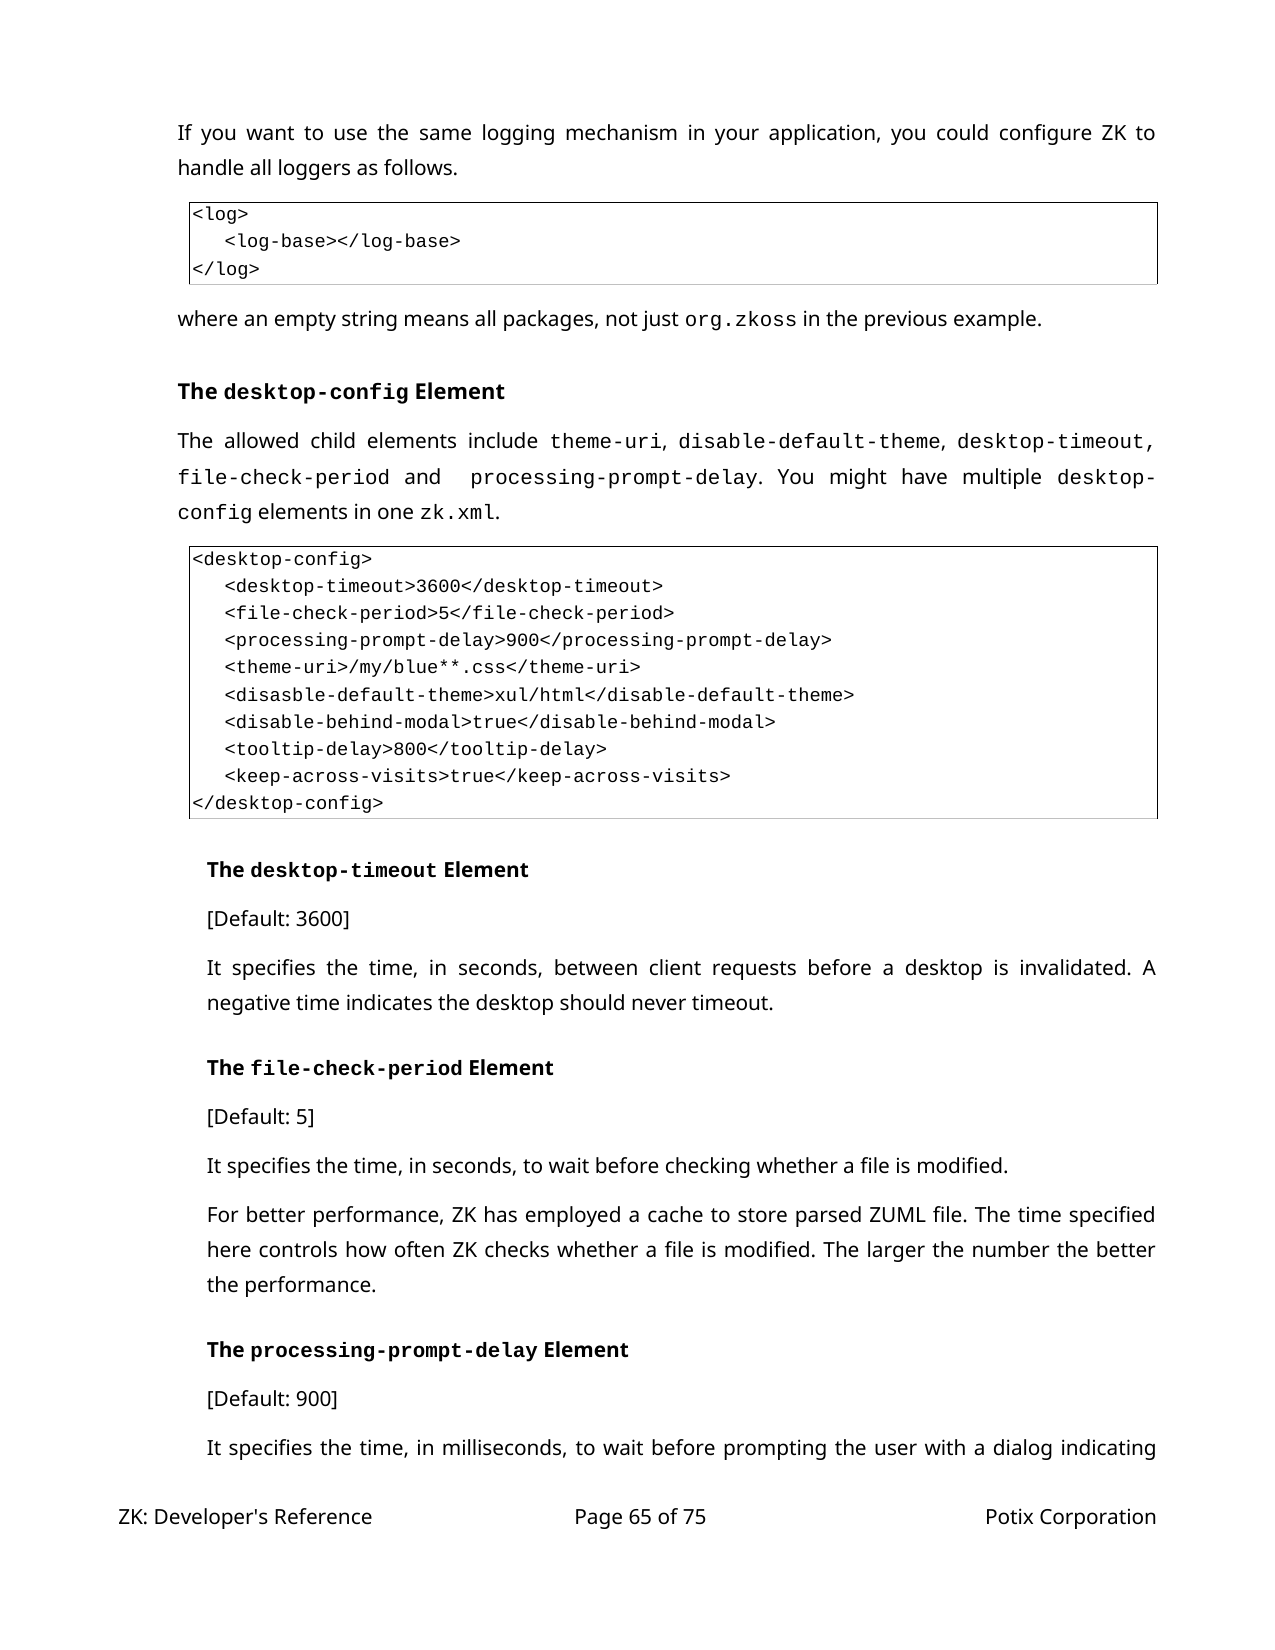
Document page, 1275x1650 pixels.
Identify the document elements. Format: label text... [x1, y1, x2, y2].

text <log> [190, 203, 1157, 226]
text For better performance, ZK has employed a cache to store parsed ZUML file. The time specified here controls how often ZK checks whether a file is modified. The larger the number the better the performance. [207, 1200, 1157, 1299]
text [Default: 3600] [207, 904, 1157, 932]
text [Default: 5] [207, 1102, 1157, 1131]
text If you want to use the same logging mechanism in your application, you could configure ZK to handle all loggers as follows. [177, 118, 1157, 182]
subtitle The desktop-config Element [177, 376, 1157, 406]
text It specifies the time, in seconds, to wait before checking whether a file is modified. [207, 1151, 1157, 1179]
text <tooltip-delay>800</tooltip-delay> [190, 737, 1157, 761]
text <desktop-timeout>3600</desktop-timeout> [190, 574, 1157, 598]
text <desktop-config> [190, 547, 1157, 571]
text <log-base></log-base> [190, 229, 1157, 254]
text [Default: 900] [207, 1384, 1157, 1413]
text <keep-across-visits>true</keep-across-visits> [190, 764, 1157, 788]
subtitle The file-check-period Element [207, 1053, 1157, 1082]
text <disable-behind-modal>true</disable-behind-modal> [190, 709, 1157, 734]
subtitle The desktop-timeout Element [207, 855, 1157, 884]
text It specifies the time, in milliseconds, to wait before prompting the user with a dialog indicating [207, 1433, 1157, 1462]
text <file-check-period>5</file-check-period> [190, 601, 1157, 625]
text </log> [190, 257, 1157, 284]
subtitle The processing-prompt-delay Element [207, 1335, 1157, 1364]
text It specifies the time, in seconds, between client requests before a desktop is invalidated. A negative time indicates the desktop should never timeout. [207, 953, 1157, 1017]
text The allowed child elements include theme-uri, disable-default-theme, desktop-timeout, file-check-period and processing-prompt-delay. You might have multiple desktop-config elements in one zk.xml. [177, 426, 1157, 526]
text <processing-prompt-delay>900</processing-prompt-delay> [190, 628, 1157, 652]
text where an empty string means all packages, not just org.zkoss in the previous example. [177, 304, 1157, 333]
text <theme-uri>/my/blue**.css</theme-uri> [190, 655, 1157, 679]
text <disasble-default-theme>xul/html</disable-default-theme> [190, 682, 1157, 707]
text </desktop-config> [190, 791, 1157, 818]
